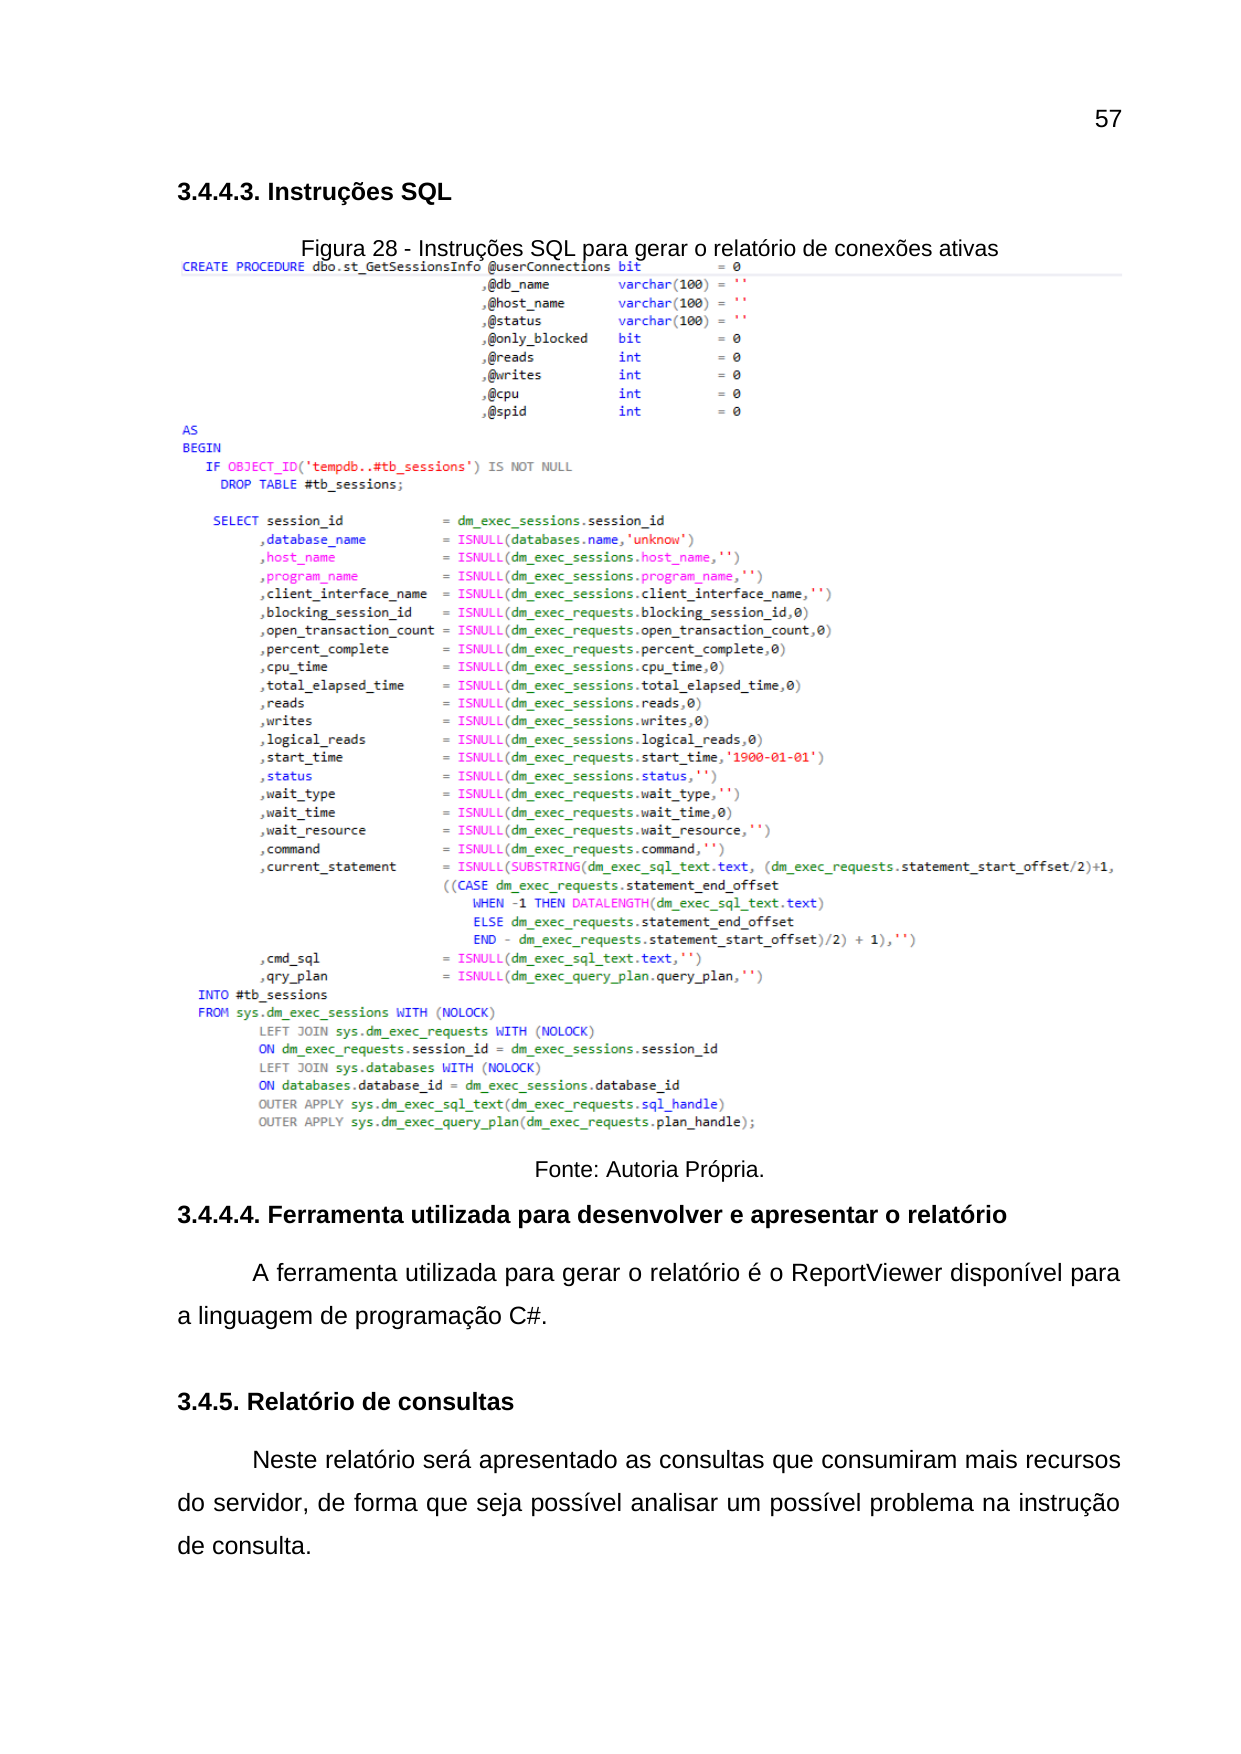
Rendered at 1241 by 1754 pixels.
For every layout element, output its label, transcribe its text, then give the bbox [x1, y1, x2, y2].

text Fonte: Autoria Própria. [177, 1134, 1122, 1182]
picture [177, 261, 1123, 1134]
subtitle 3.4.4.3. Instruções SQL [177, 177, 1122, 206]
text A ferramenta utilizada para gerar o relatório é o ReportViewer disponível para a linguagem de programação C#. [177, 1258, 1122, 1330]
subtitle 3.4.5. Relatório de consultas [177, 1387, 1122, 1416]
subtitle 3.4.4.4. Ferramenta utilizada para desenvolver e apresentar o relatório [177, 1200, 1122, 1229]
text Neste relatório será apresentado as consultas que consumiram mais recursos do servidor, de forma que seja possível analisar um possível problema na instrução de consulta. [177, 1445, 1122, 1560]
text Figura 28 - Instruções SQL para gerar o relatório de conexões ativas [177, 234, 1122, 261]
